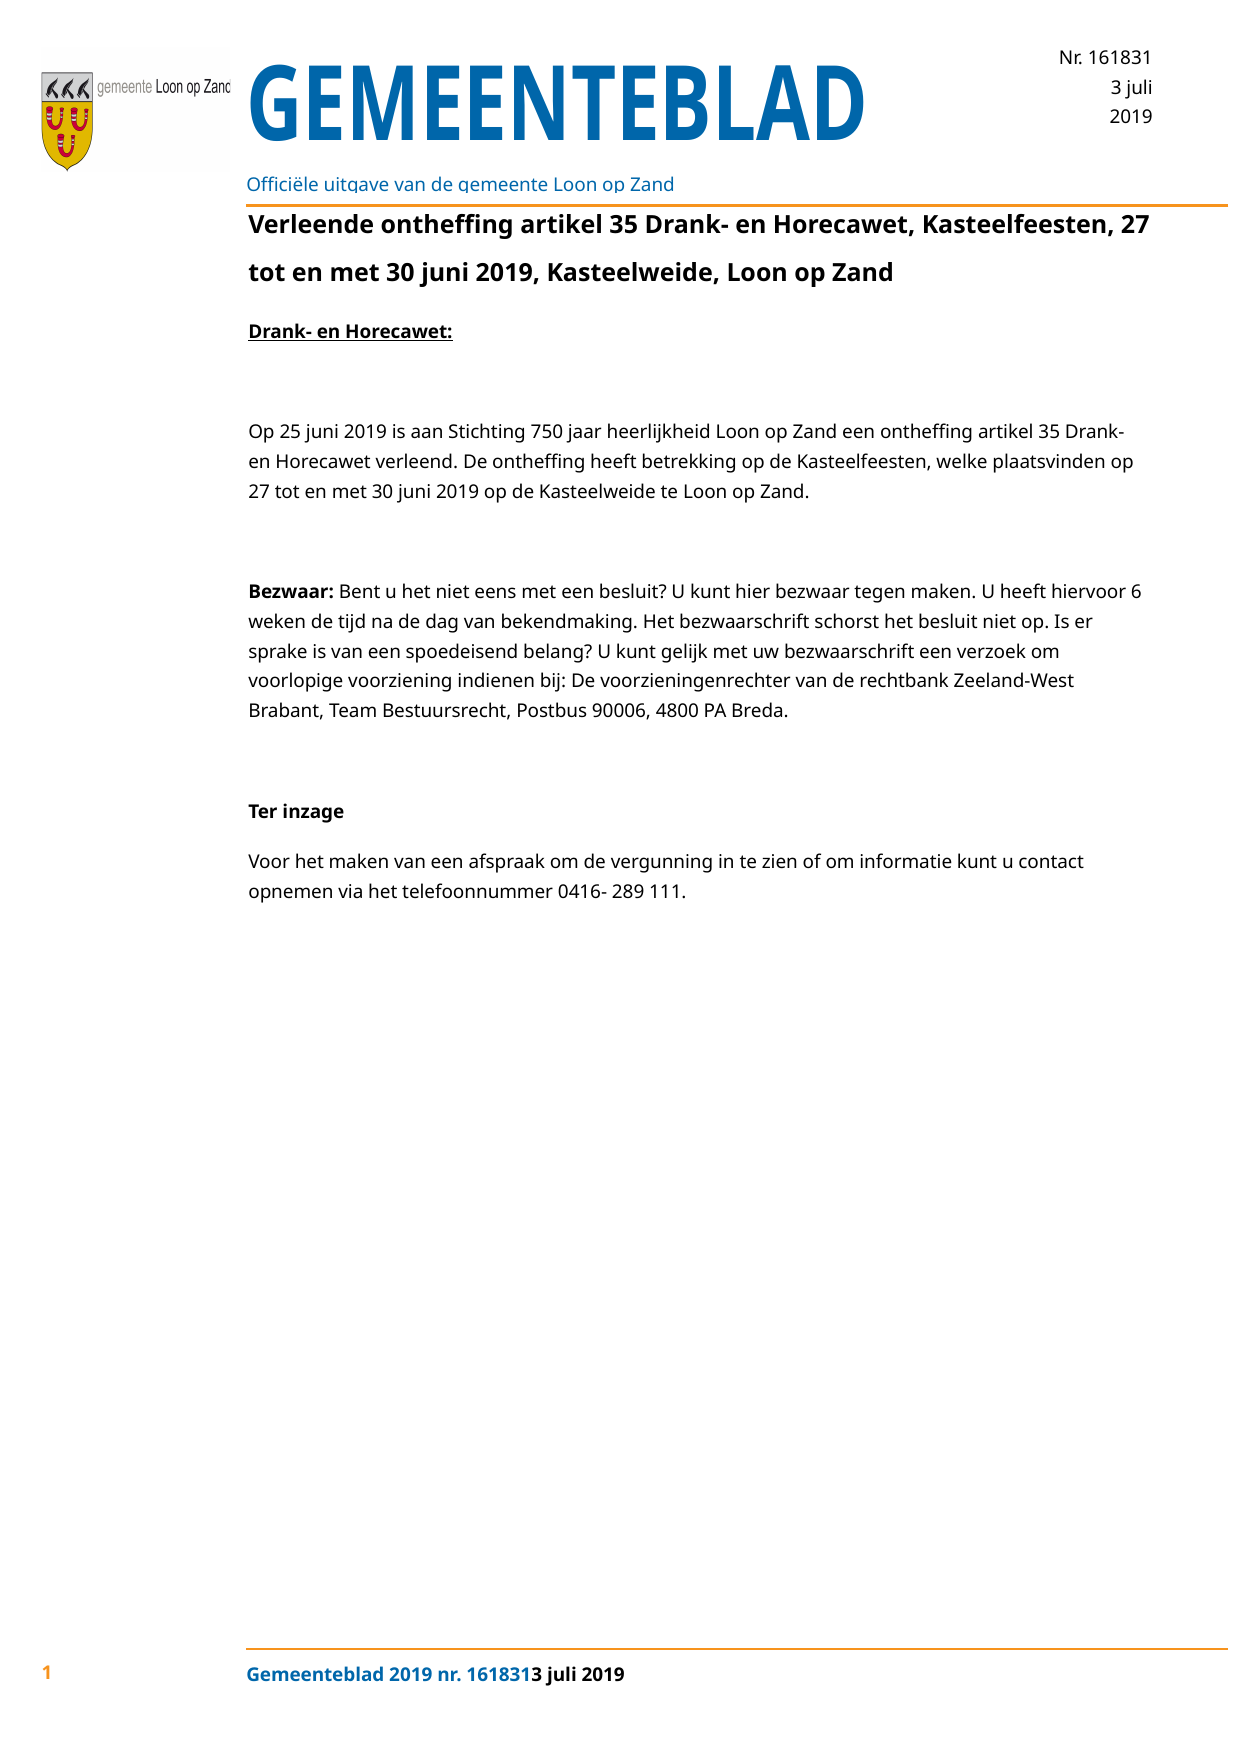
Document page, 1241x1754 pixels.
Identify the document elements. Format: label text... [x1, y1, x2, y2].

text Op 25 juni 2019 is aan Stichting 750 jaar heerlijkheid Loon op Zand een ontheffing artikel 35 Drank- en Horecawet verleend. De ontheffing heeft betrekking op de Kasteelfeesten, welke plaatsvinden op 27 tot en met 30 juni 2019 op de Kasteelweide te Loon op Zand. [248, 419, 1152, 504]
text Verleende ontheffing artikel 35 Drank- en Horecawet, Kasteelfeesten, 27 tot en met 30 juni 2019, Kasteelweide, Loon op Zand [248, 207, 1152, 288]
text Bezwaar: Bent u het niet eens met een besluit? U kunt hier bezwaar tegen maken. U heeft hiervoor 6 weken de tijd na de dag van bekendmaking. Het bezwaarschrift schorst het besluit niet op. Is er sprake is van een spoedeisend belang? U kunt gelijk met uw bezwaarschrift een verzoek om voorlopige voorziening indienen bij: De voorzieningenrechter van de rechtbank Zeeland-West Brabant, Team Bestuursrecht, Postbus 90006, 4800 PA Breda. [248, 579, 1152, 723]
text Drank- en Horecawet: [248, 318, 1152, 344]
text Ter inzage [248, 798, 1152, 824]
picture [41, 47, 231, 172]
text Voor het maken van een afspraak om de vergunning in te zien of om informatie kunt u contact opnemen via het telefoonnummer 0416- 289 111. [248, 848, 1152, 904]
